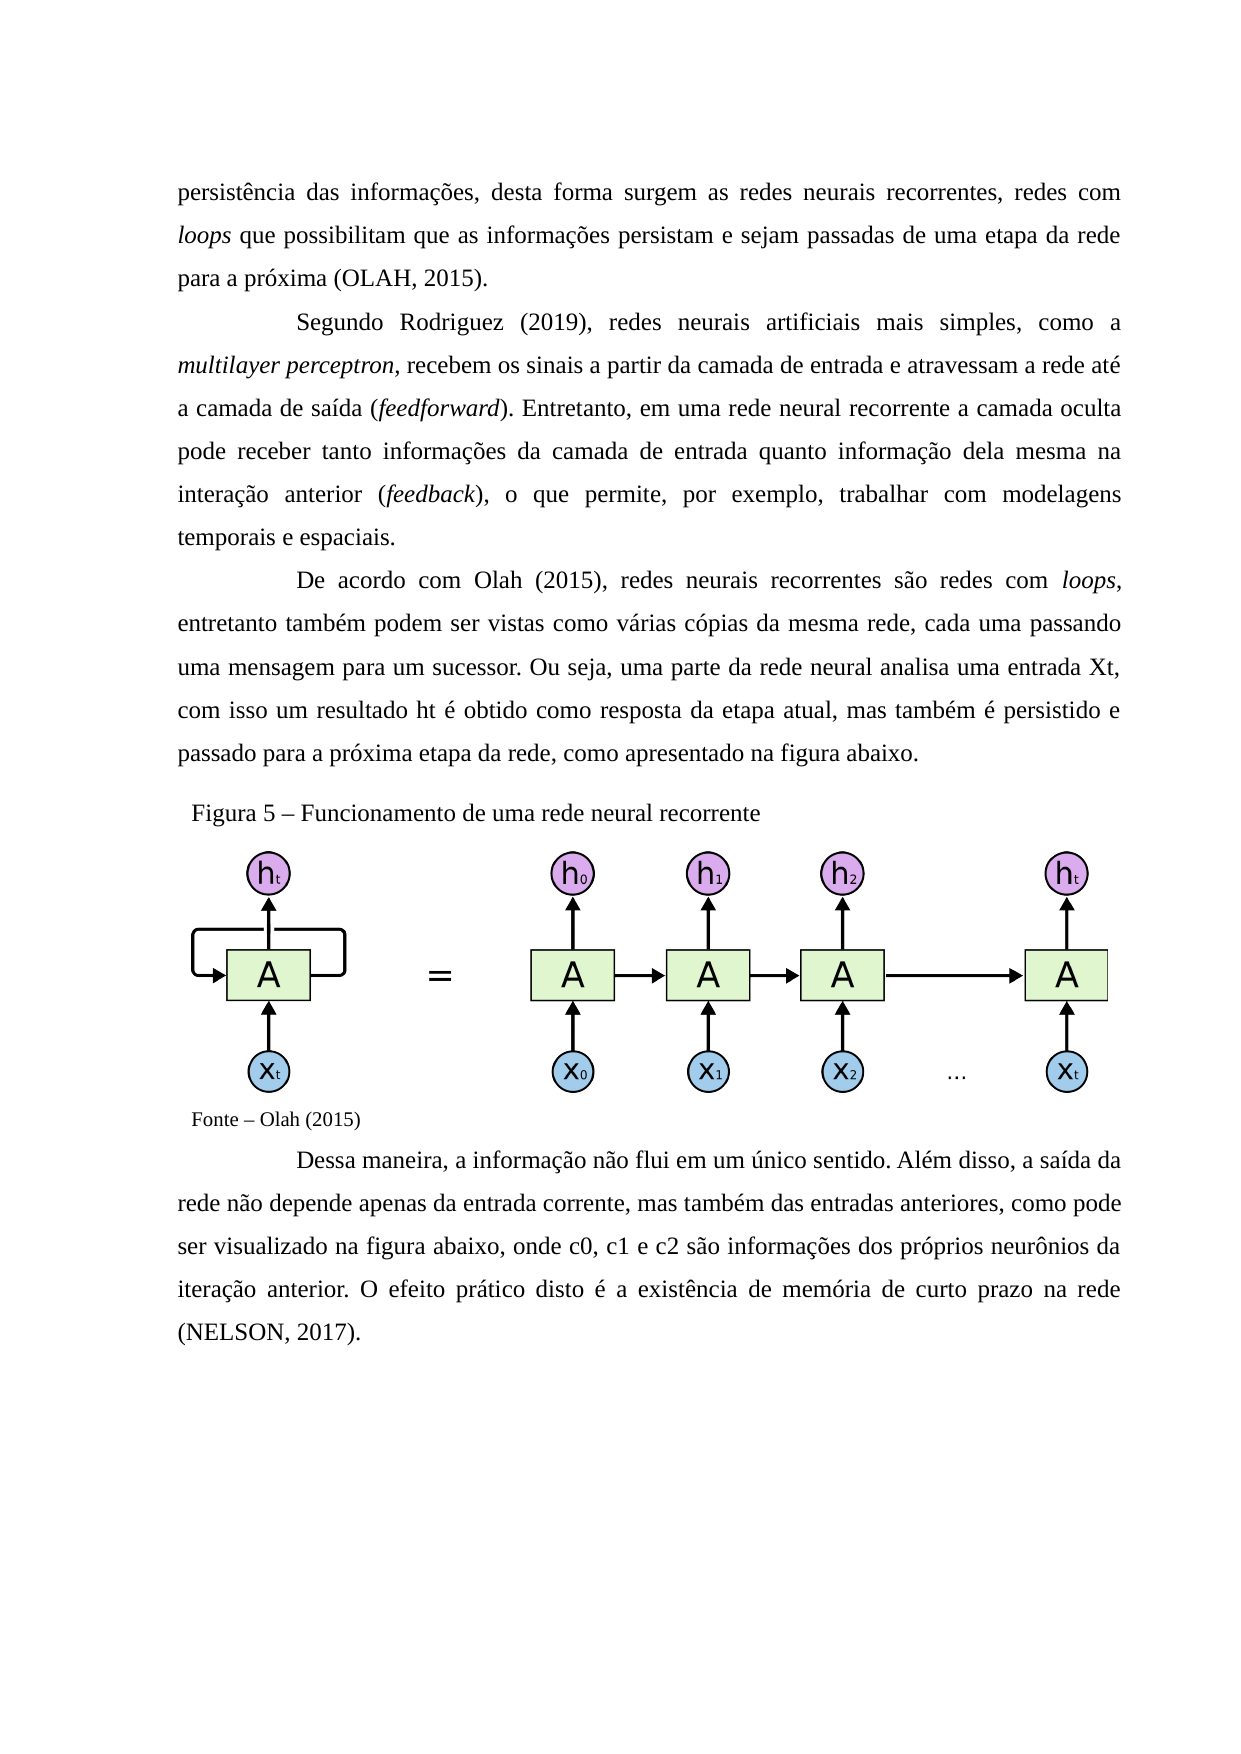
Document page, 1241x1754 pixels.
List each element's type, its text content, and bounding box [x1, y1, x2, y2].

text Figura 5 – Funcionamento de uma rede neural recorrente [191, 798, 1108, 826]
text Fonte – Olah (2015) [191, 1093, 1108, 1131]
text Dessa maneira, a informação não flui em um único sentido. Além disso, a saída da rede não depende apenas da entrada corrente, mas também das entradas anteriores, como pode ser visualizado na figura abaixo, onde c0, c1 e c2 são informações dos próprios neurônios da iteração anterior. O efeito prático disto é a existência de memória de curto prazo na rede (NELSON, 2017). [177, 974, 1122, 1346]
text Segundo Rodriguez (2019), redes neurais artificiais mais simples, como a multilayer perceptron, recebem os sinais a partir da camada de entrada e atravessam a rede até a camada de saída (feedforward). Entretanto, em uma rede neural recorrente a camada oculta pode receber tanto informações da camada de entrada quanto informação dela mesma na interação anterior (feedback), o que permite, por exemplo, trabalhar com modelagens temporais e espaciais. [177, 307, 1122, 551]
text De acordo com Olah (2015), redes neurais recorrentes são redes com loops, entretanto também podem ser vistas como várias cópias da mesma rede, cada uma passando uma mensagem para um sucessor. Ou seja, uma parte da rede neural analisa uma entrada Xt, com isso um resultado ht é obtido como resposta da etapa atual, mas também é persistido e passado para a próxima etapa da rede, como apresentado na figura abaixo. [177, 565, 1122, 767]
picture [191, 851, 1108, 1093]
text persistência das informações, desta forma surgem as redes neurais recorrentes, redes com loops que possibilitam que as informações persistam e sejam passadas de uma etapa da rede para a próxima (OLAH, 2015). [177, 177, 1122, 292]
